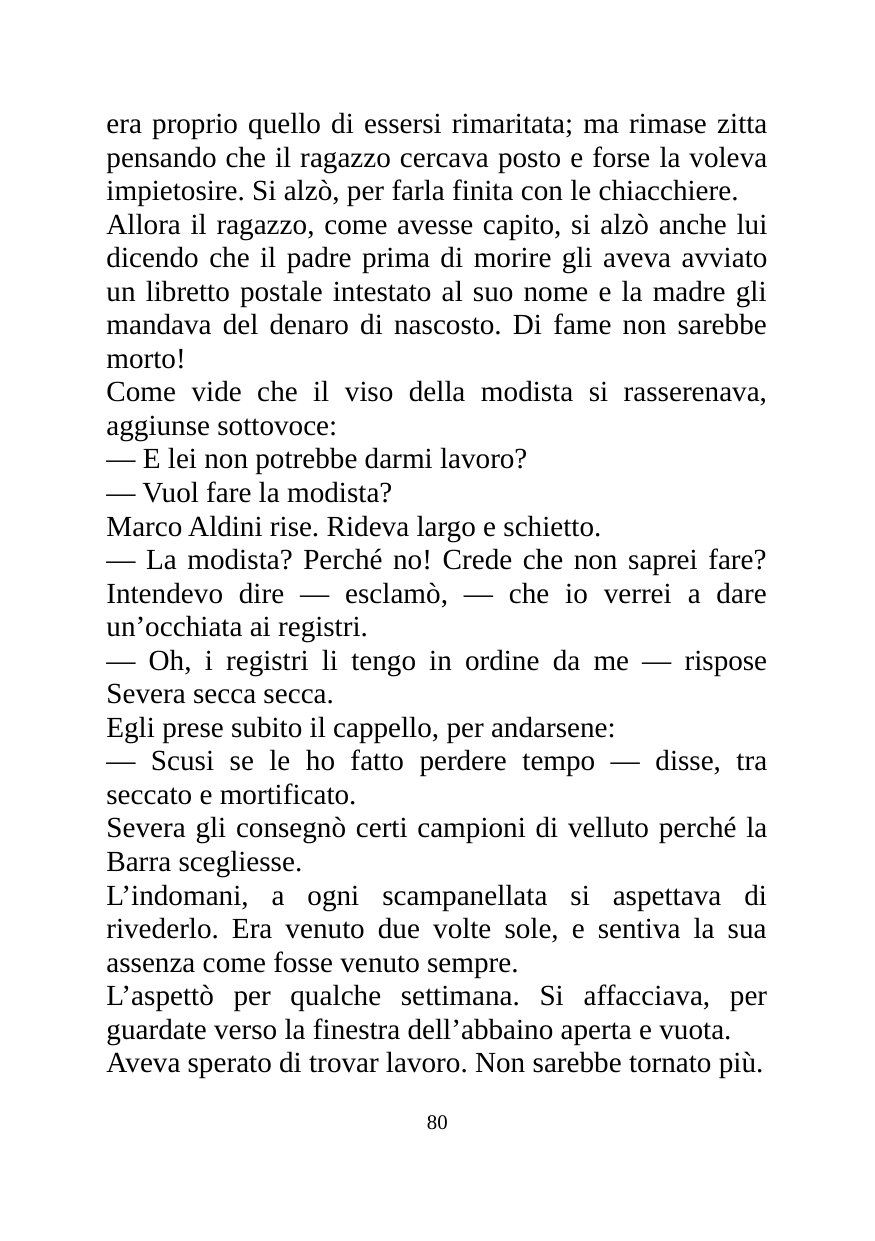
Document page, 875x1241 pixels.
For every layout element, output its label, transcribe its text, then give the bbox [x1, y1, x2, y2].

text Come vide che il viso della modista si rasserenava, aggiunse sottovoce: [106, 374, 768, 442]
text Egli prese subito il cappello, per andarsene: [106, 710, 768, 743]
text — E lei non potrebbe darmi lavoro? [106, 442, 768, 475]
text Severa gli consegnò certi campioni di velluto perché la Barra scegliesse. [106, 811, 768, 878]
text — La modista? Perché no! Crede che non saprei fare? Intendevo dire — esclamò, — che io verrei a dare un’occhiata ai registri. [106, 542, 768, 643]
text — Scusi se le ho fatto perdere tempo — disse, tra seccato e mortificato. [106, 743, 768, 811]
text Aveva sperato di trovar lavoro. Non sarebbe tornato più. [106, 1045, 768, 1079]
text Allora il ragazzo, come avesse capito, si alzò anche lui dicendo che il padre prima di morire gli aveva avviato un libretto postale intestato al suo nome e la madre gli mandava del denaro di nascosto. Di fame non sarebbe morto! [106, 207, 768, 374]
text era proprio quello di essersi rimaritata; ma rimase zitta pensando che il ragazzo cercava posto e forse la voleva impietosire. Si alzò, per farla finita con le chiacchiere. [106, 106, 768, 207]
text Marco Aldini rise. Rideva largo e schietto. [106, 509, 768, 542]
text — Oh, i registri li tengo in ordine da me — rispose Severa secca secca. [106, 643, 768, 710]
text L’aspettò per qualche settimana. Si affacciava, per guardate verso la finestra dell’abbaino aperta e vuota. [106, 978, 768, 1045]
text L’indomani, a ogni scampanellata si aspettava di rivederlo. Era venuto due volte sole, e sentiva la sua assenza come fosse venuto sempre. [106, 878, 768, 978]
text — Vuol fare la modista? [106, 475, 768, 509]
